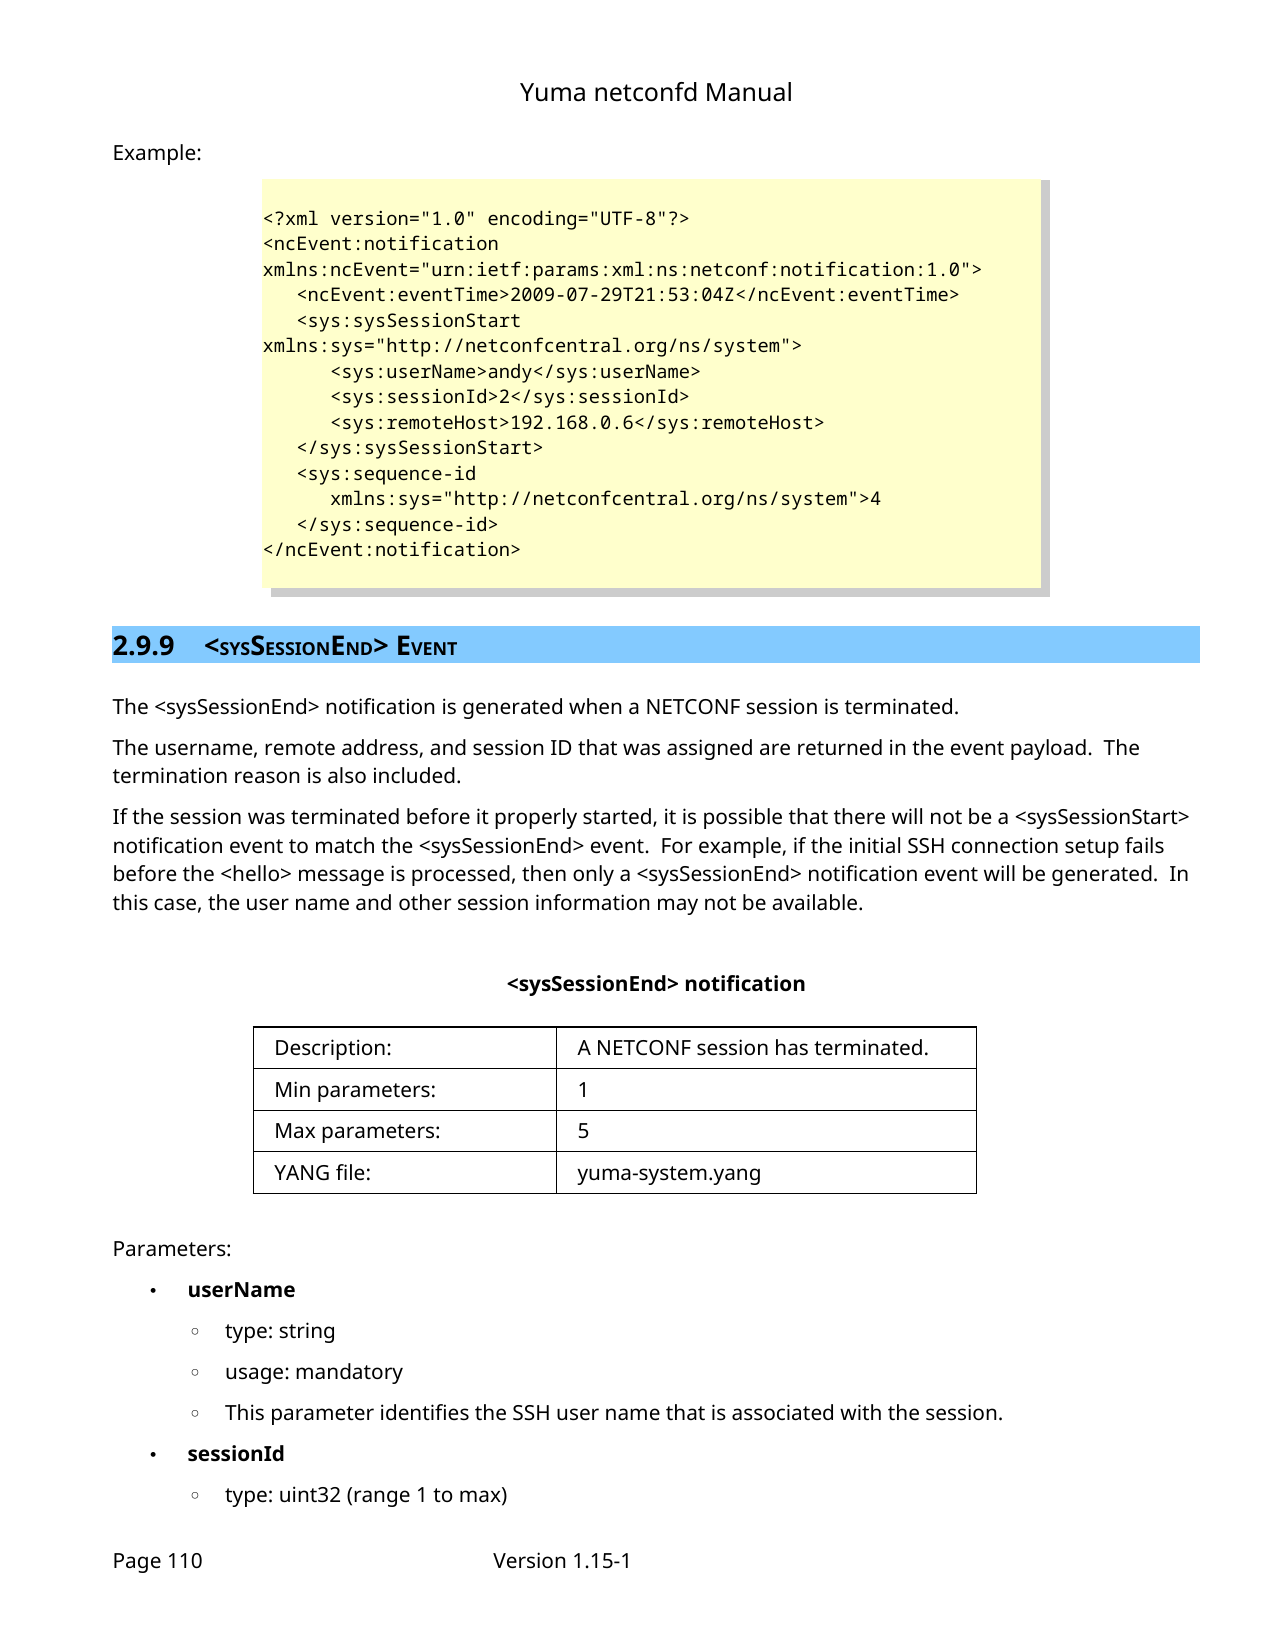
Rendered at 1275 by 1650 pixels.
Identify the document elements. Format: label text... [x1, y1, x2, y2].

subtitle <sysSessionEnd> notification [127, 969, 1185, 998]
text The <sysSessionEnd> notification is generated when a NETCONF session is terminated. [112, 692, 1200, 720]
text Parameters: [112, 1234, 1200, 1263]
list sessionId [150, 1439, 1200, 1468]
text <ncEvent:eventTime>2009-07-29T21:53:04Z</ncEvent:eventTime> [262, 282, 1041, 307]
table_cell yuma-system.yang [557, 1152, 976, 1193]
text <sys:sysSessionStart xmlns:sys="http://netconfcentral.org/ns/system"> [262, 307, 1041, 358]
text <ncEvent:notification xmlns:ncEvent="urn:ietf:params:xml:ns:netconf:notification:1.0"> [262, 231, 1041, 282]
text If the session was terminated before it properly started, it is possible that there will not be a <sysSessionStart> notification event to match the <sysSessionEnd> event. For example, if the initial SSH connection setup fails before the <hello> message is processed, then only a <sysSessionEnd> notification event will be generated. In this case, the user name and other session information may not be available. [112, 802, 1200, 916]
text <sys:sequence-id xmlns:sys="http://netconfcentral.org/ns/system">4 </sys:sequence-id> [262, 460, 1041, 537]
table_cell YANG file: [254, 1152, 556, 1193]
table_cell Max parameters: [254, 1111, 556, 1151]
list type: string [187, 1316, 1200, 1345]
list userName [150, 1276, 1200, 1304]
text <?xml version="1.0" encoding="UTF-8"?> [262, 205, 1041, 231]
table_header Description: [254, 1028, 556, 1068]
text </ncEvent:notification> [262, 537, 1041, 562]
table_cell 1 [557, 1069, 976, 1109]
text </sys:sysSessionStart> [262, 435, 1041, 460]
table_cell 5 [557, 1111, 976, 1151]
list This parameter identifies the SSH user name that is associated with the session. [187, 1398, 1200, 1427]
list usage: mandatory [187, 1357, 1200, 1386]
text The username, remote address, and session ID that was assigned are returned in the event payload. The termination reason is also included. [112, 733, 1200, 790]
table_header A NETCONF session has terminated. [557, 1028, 976, 1068]
subtitle <sysSessionEnd> Event [112, 626, 1200, 663]
text <sys:remoteHost>192.168.0.6</sys:remoteHost> [262, 409, 1041, 435]
text <sys:userName>andy</sys:userName> [262, 358, 1041, 384]
text Example: [112, 138, 1200, 167]
list type: uint32 (range 1 to max) [187, 1480, 1200, 1509]
text <sys:sessionId>2</sys:sessionId> [262, 384, 1041, 409]
table_cell Min parameters: [254, 1069, 556, 1109]
